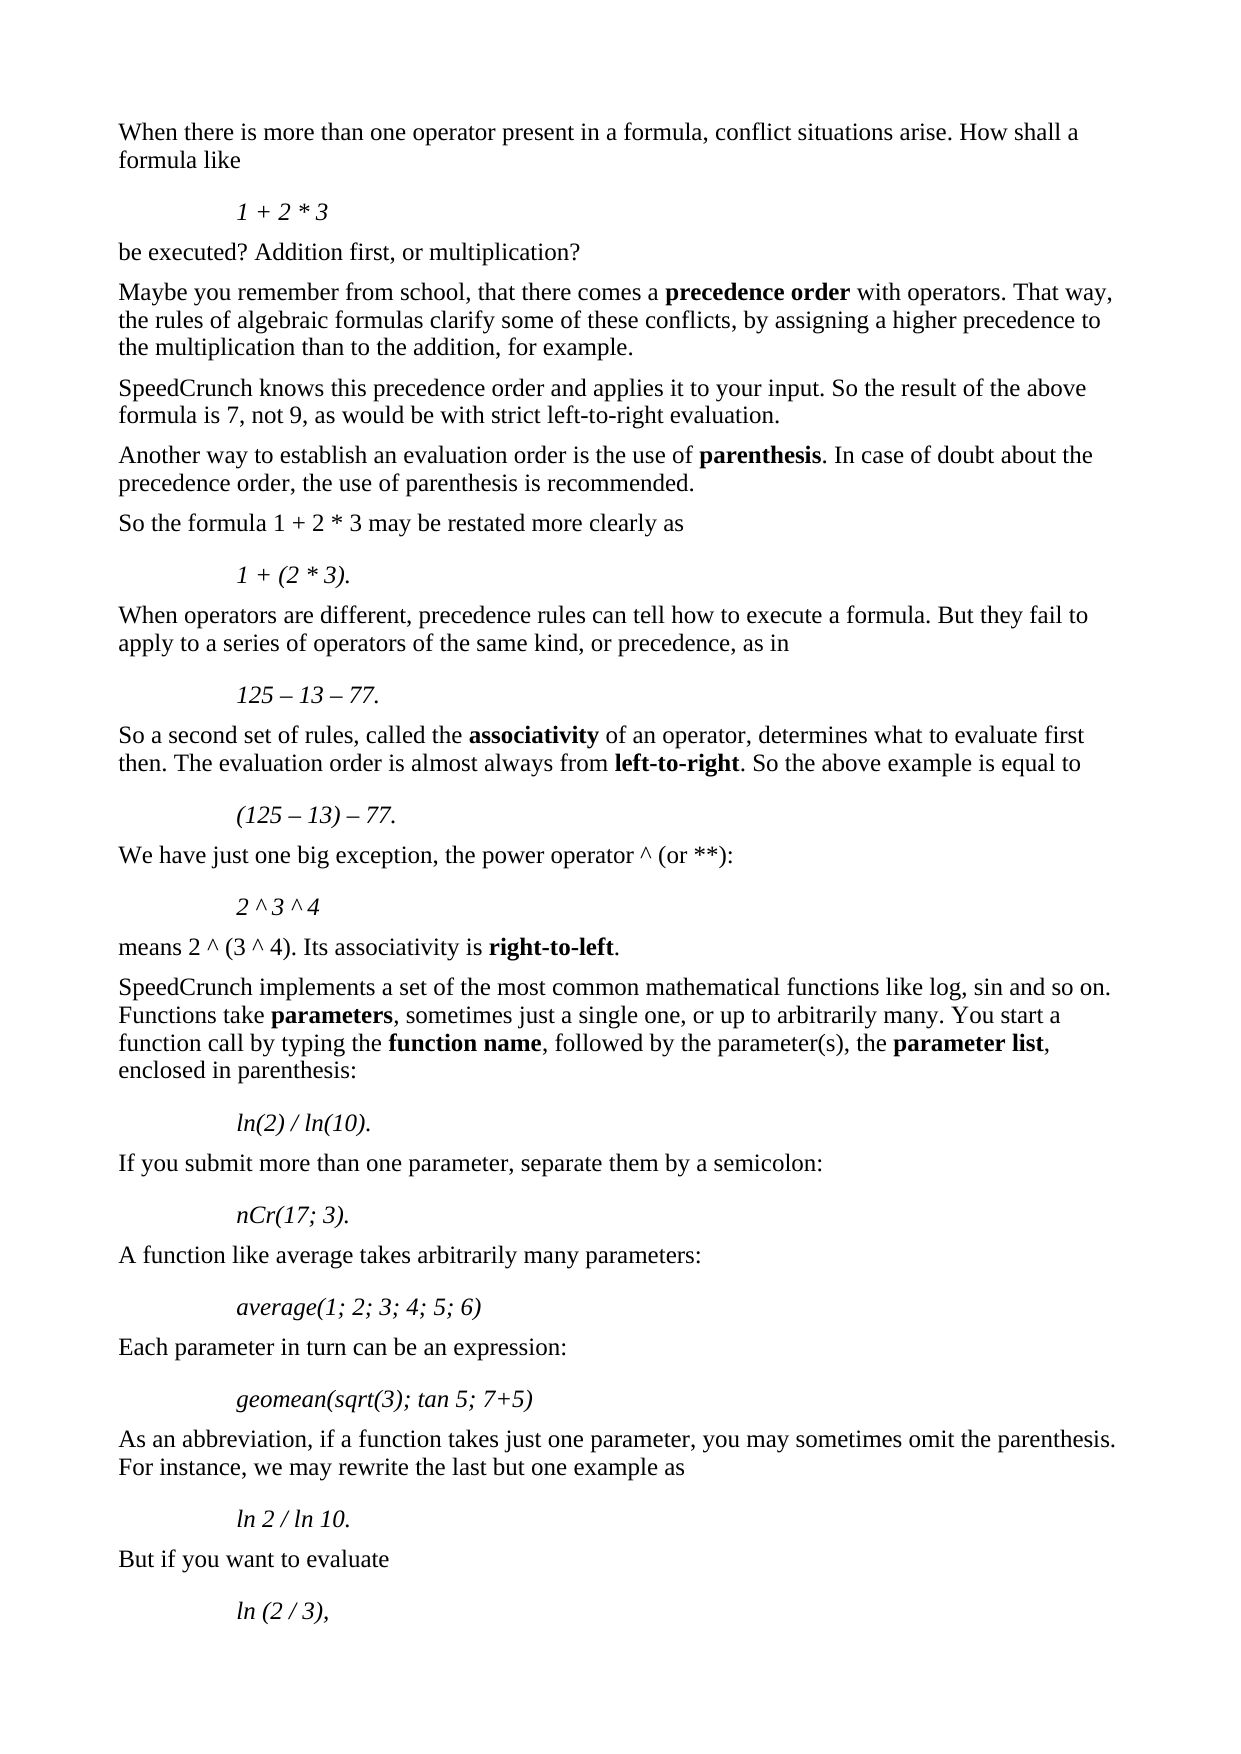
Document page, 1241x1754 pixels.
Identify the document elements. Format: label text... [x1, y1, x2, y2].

text average(1; 2; 3; 4; 5; 6) [236, 1293, 1122, 1321]
text nCr(17; 3). [236, 1201, 1122, 1228]
text SpeedCrunch knows this precedence order and applies it to your input. So the result of the above formula is 7, not 9, as would be with strict left-to-right evaluation. [118, 374, 1122, 429]
text ln (2 / 3), [236, 1597, 1122, 1624]
text Another way to establish an evaluation order is the use of parenthesis. In case of doubt about the precedence order, the use of parenthesis is recommended. [118, 442, 1122, 497]
text But if you want to evaluate [118, 1545, 1122, 1572]
text When there is more than one operator present in a formula, conflict situations arise. How shall a formula like [118, 118, 1122, 173]
text So a second set of rules, called the associativity of an operator, determines what to evaluate first then. The evaluation order is almost always from left-to-right. So the above example is equal to [118, 721, 1122, 777]
text 1 + (2 * 3). [236, 562, 1122, 589]
text means 2 ^ (3 ^ 4). Its associativity is right-to-left. [118, 933, 1122, 961]
text As an abbreviation, if a function takes just one parameter, you may sometimes omit the parenthesis. For instance, we may rewrite the last but one example as [118, 1425, 1122, 1480]
text 2 ^ 3 ^ 4 [236, 893, 1122, 921]
text ln(2) / ln(10). [236, 1109, 1122, 1136]
text ln 2 / ln 10. [236, 1505, 1122, 1532]
text A function like average takes arbitrarily many parameters: [118, 1241, 1122, 1268]
text So the formula 1 + 2 * 3 may be restated more clearly as [118, 509, 1122, 537]
text SpeedCrunch implements a set of the most common mathematical functions like log, sin and so on. Functions take parameters, sometimes just a single one, or up to arbitrarily many. You start a function call by typing the function name, followed by the parameter(s), the parameter list, enclosed in parenthesis: [118, 973, 1122, 1084]
text We have just one big exception, the power operator ^ (or **): [118, 841, 1122, 869]
text Each parameter in turn can be an expression: [118, 1333, 1122, 1361]
text When operators are different, precedence rules can tell how to execute a formula. But they fail to apply to a series of operators of the same kind, or precedence, as in [118, 602, 1122, 657]
text Maybe you remember from school, that there comes a precedence order with operators. That way, the rules of algebraic formulas clarify some of these conflicts, by assigning a higher precedence to the multiplication than to the addition, for example. [118, 278, 1122, 361]
text (125 – 13) – 77. [236, 801, 1122, 829]
text If you submit more than one parameter, separate them by a semicolon: [118, 1149, 1122, 1176]
text 125 – 13 – 77. [236, 681, 1122, 709]
text geomean(sqrt(3); tan 5; 7+5) [236, 1385, 1122, 1413]
text 1 + 2 * 3 [236, 198, 1122, 226]
text be executed? Addition first, or multiplication? [118, 238, 1122, 266]
